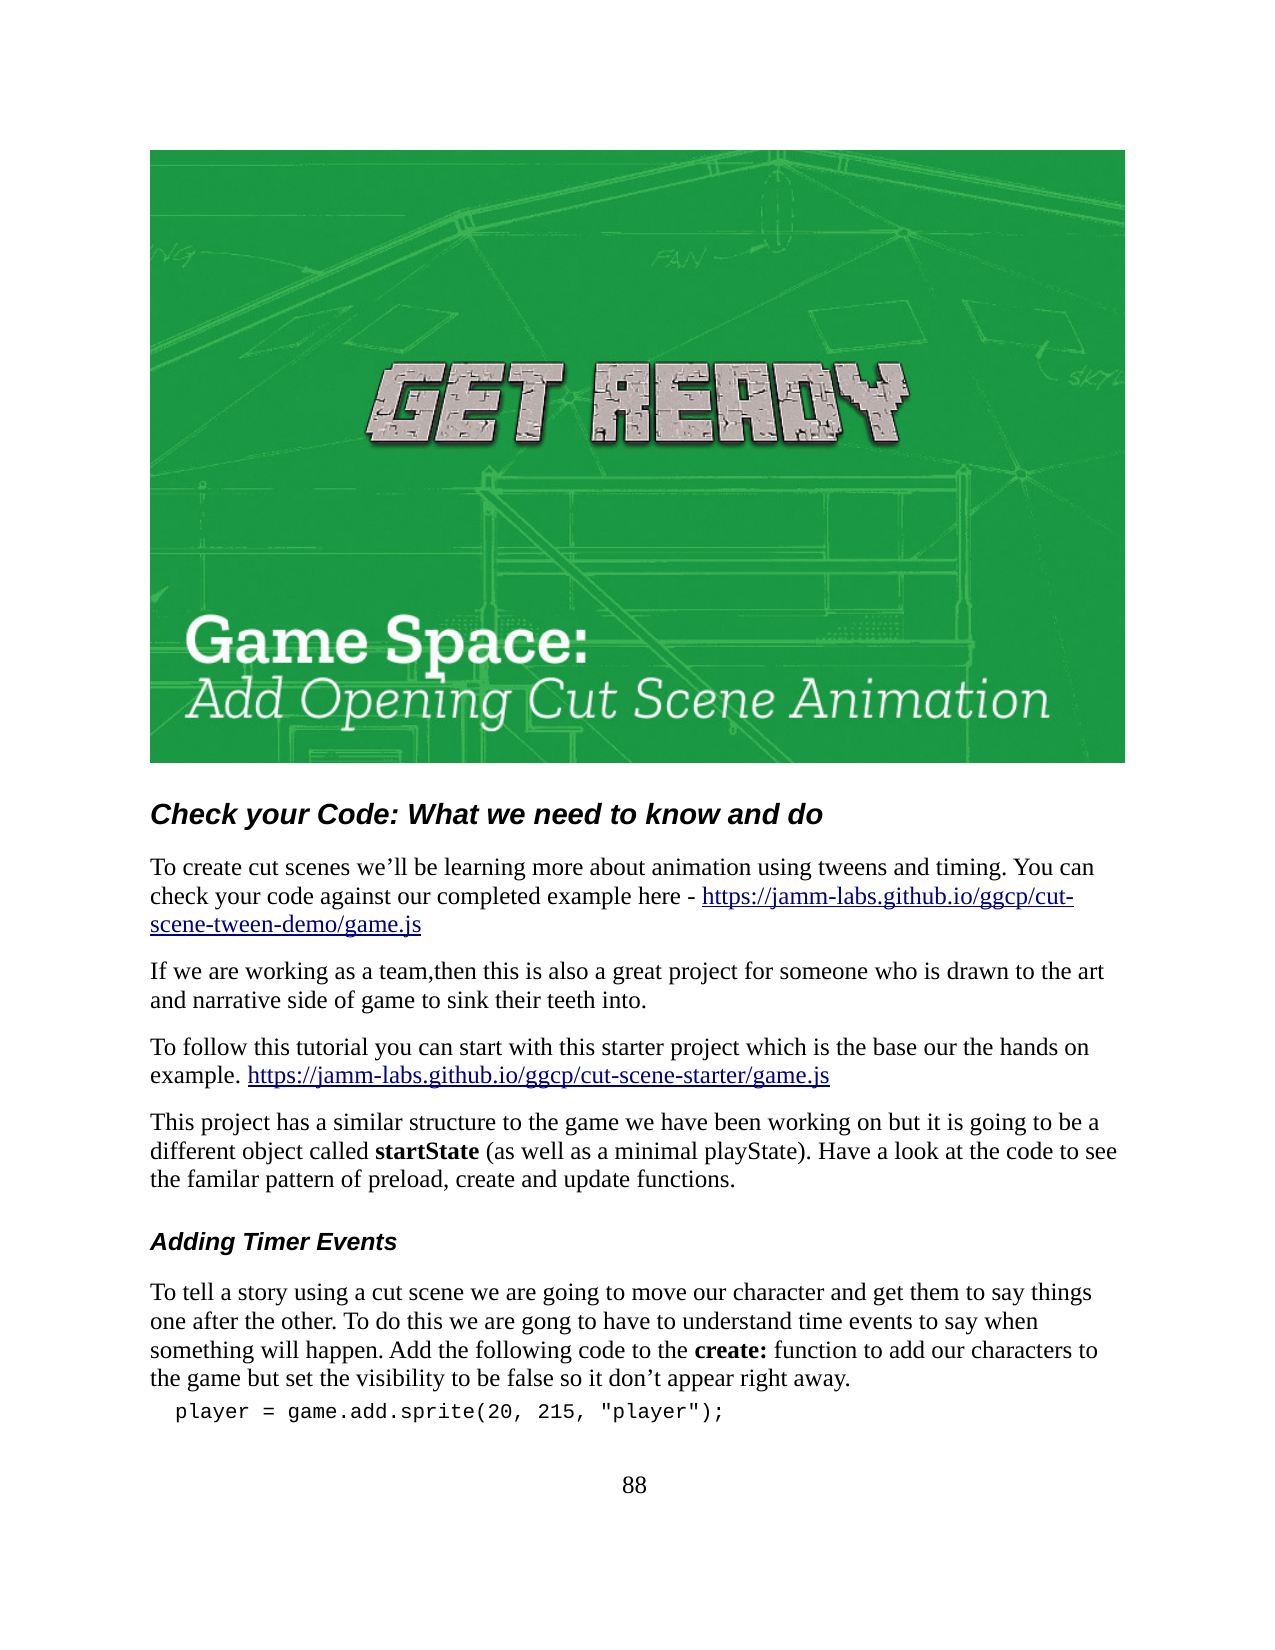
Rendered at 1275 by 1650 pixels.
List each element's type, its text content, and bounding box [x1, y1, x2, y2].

picture [150, 150, 1125, 763]
text To follow this tutorial you can start with this starter project which is the base our the hands on example. https://jamm-labs.github.io/ggcp/cut-scene-starter/game.js [150, 1032, 1125, 1089]
subtitle Check your Code: What we need to know and do [150, 797, 1125, 831]
text If we are working as a team,then this is also a great project for someone who is drawn to the art and narrative side of game to sink their teeth into. [150, 956, 1125, 1014]
text player = game.add.sprite(20, 215, "player"); [150, 1401, 1125, 1425]
text To tell a story using a cut scene we are going to move our character and get them to say things one after the other. To do this we are gong to have to understand time events to say when something will happen. Add the following code to the create: function to add our characters to the game but set the visibility to be false so it don’t appear right away. [150, 1277, 1125, 1392]
text To create cut scenes we’ll be learning more about animation using tweens and timing. You can check your code against our completed example here - https://jamm-labs.github.io/ggcp/cut-scene-tween-demo/game.js [150, 852, 1125, 938]
text This project has a similar structure to the game we have been working on but it is going to be a different object called startState (as well as a minimal playState). Have a look at the code to see the familar pattern of preload, create and update functions. [150, 1107, 1125, 1193]
subtitle Adding Timer Events [150, 1227, 1125, 1256]
